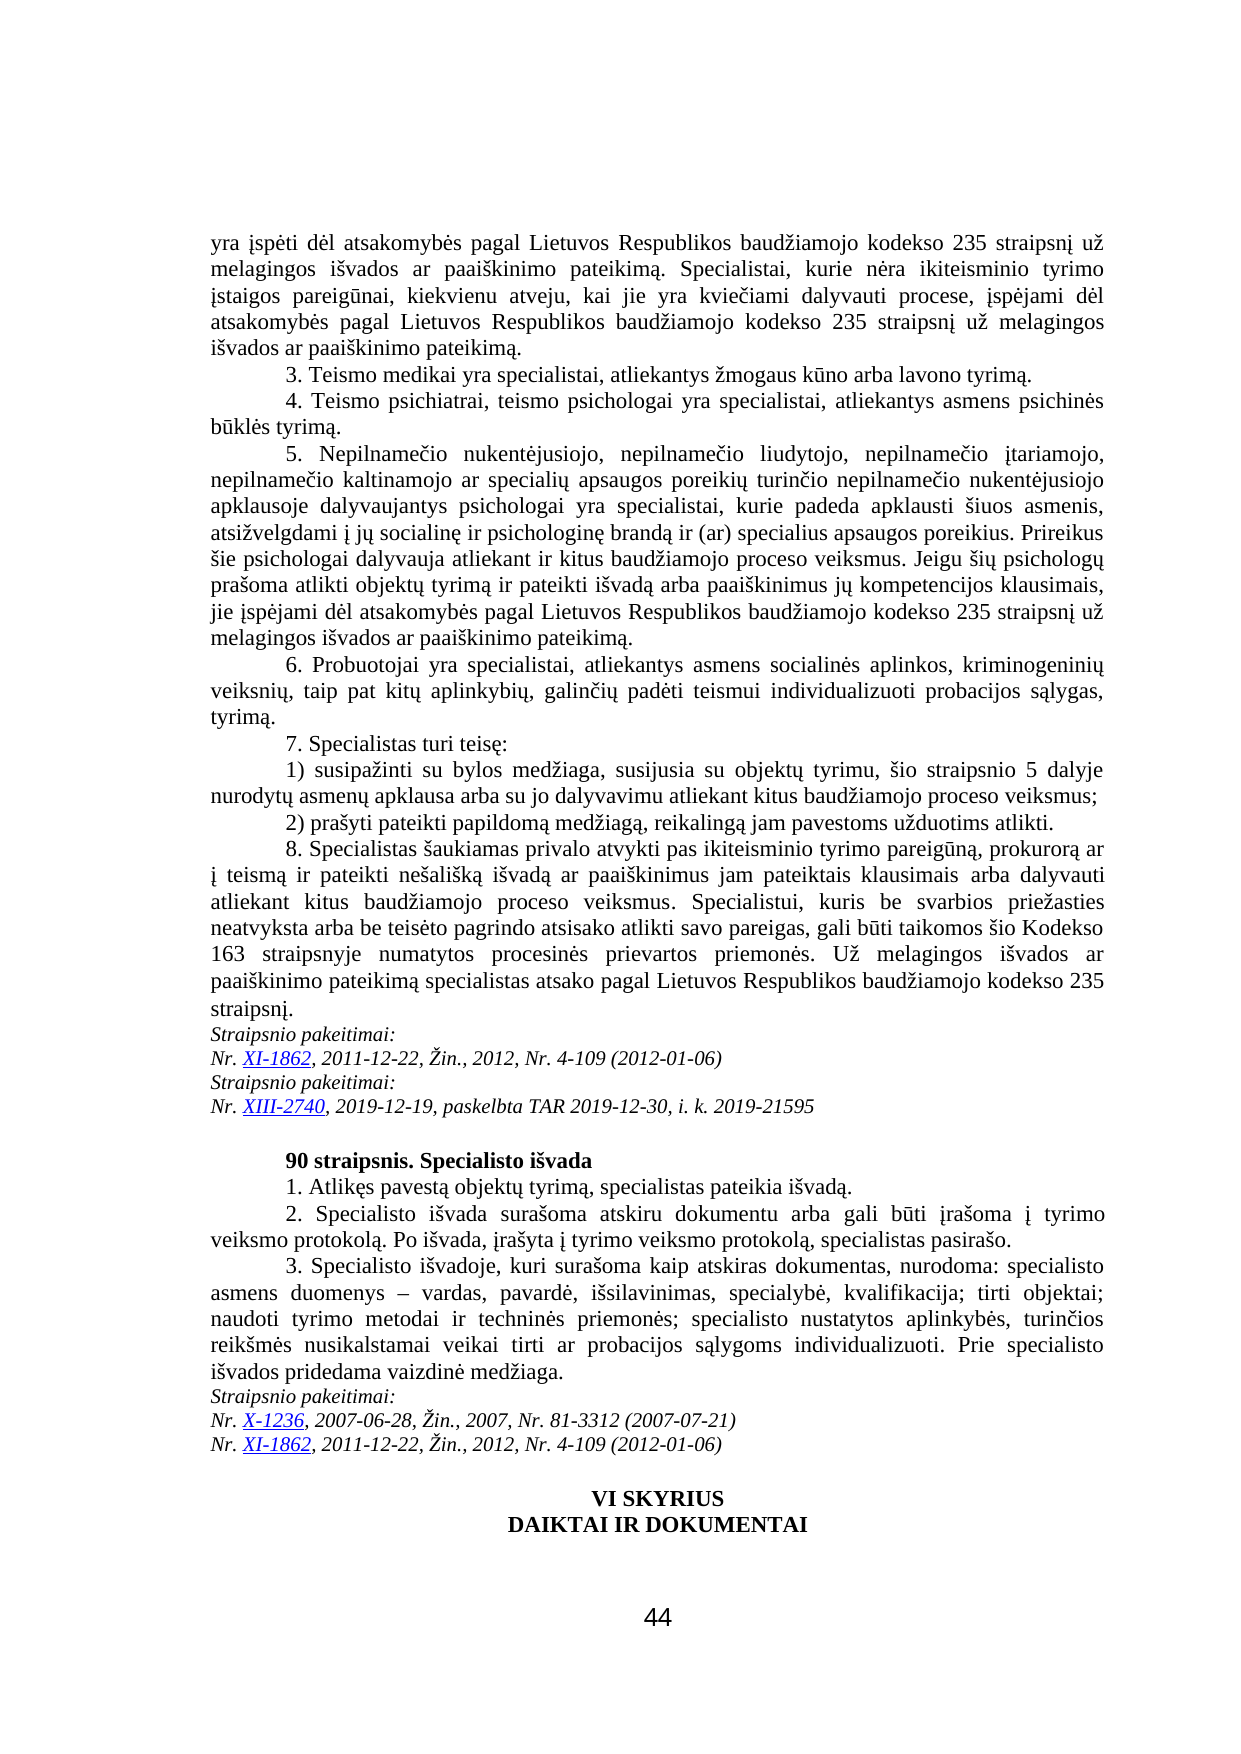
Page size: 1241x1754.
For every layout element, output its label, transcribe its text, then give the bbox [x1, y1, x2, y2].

text 1. Atlikęs pavestą objektų tyrimą, specialistas pateikia išvadą. [210, 1173, 1105, 1200]
text Straipsnio pakeitimai: [210, 1384, 1105, 1408]
text 7. Specialistas turi teisę: [210, 730, 1105, 756]
text 2. Specialisto išvada surašoma atskiru dokumentu arba gali būti įrašoma į tyrimo veiksmo protokolą. Po išvada, įrašyta į tyrimo veiksmo protokolą, specialistas pasirašo. [210, 1200, 1105, 1252]
text 8. Specialistas šaukiamas privalo atvykti pas ikiteisminio tyrimo pareigūną, prokurorą ar į teismą ir pateikti nešališką išvadą ar paaiškinimus jam pateiktais klausimais arba dalyvauti atliekant kitus baudžiamojo proceso veiksmus. Specialistui, kuris be svarbios priežasties neatvyksta arba be teisėto pagrindo atsisako atlikti savo pareigas, gali būti taikomos šio Kodekso 163 straipsnyje numatytos procesinės prievartos priemonės. Už melagingos išvados ar paaiškinimo pateikimą specialistas atsako pagal Lietuvos Respublikos baudžiamojo kodekso 235 straipsnį. [210, 835, 1105, 1022]
text 1) susipažinti su bylos medžiaga, susijusia su objektų tyrimu, šio straipsnio 5 dalyje nurodytų asmenų apklausa arba su jo dalyvavimu atliekant kitus baudžiamojo proceso veiksmus; [210, 756, 1105, 809]
text Straipsnio pakeitimai: [210, 1070, 1105, 1094]
text 3. Teismo medikai yra specialistai, atliekantys žmogaus kūno arba lavono tyrimą. [210, 361, 1105, 387]
text Nr. X-1236, 2007-06-28, Žin., 2007, Nr. 81-3312 (2007-07-21) [210, 1408, 1105, 1432]
text 3. Specialisto išvadoje, kuri surašoma kaip atskiras dokumentas, nurodoma: specialisto asmens duomenys – vardas, pavardė, išsilavinimas, specialybė, kvalifikacija; tirti objektai; naudoti tyrimo metodai ir techninės priemonės; specialisto nustatytos aplinkybės, turinčios reikšmės nusikalstamai veikai tirti ar probacijos sąlygoms individualizuoti. Prie specialisto išvados pridedama vaizdinė medžiaga. [210, 1252, 1105, 1384]
text Nr. XI-1862, 2011-12-22, Žin., 2012, Nr. 4-109 (2012-01-06) [210, 1046, 1105, 1070]
text Daiktai ir dokumentai [210, 1511, 1105, 1538]
text 90 straipsnis. Specialisto išvada [210, 1147, 1105, 1173]
text 5. Nepilnamečio nukentėjusiojo, nepilnamečio liudytojo, nepilnamečio įtariamojo, nepilnamečio kaltinamojo ar specialių apsaugos poreikių turinčio nepilnamečio nukentėjusiojo apklausoje dalyvaujantys psichologai yra specialistai, kurie padeda apklausti šiuos asmenis, atsižvelgdami į jų socialinę ir psichologinę brandą ir (ar) specialius apsaugos poreikius. Prireikus šie psichologai dalyvauja atliekant ir kitus baudžiamojo proceso veiksmus. Jeigu šių psichologų prašoma atlikti objektų tyrimą ir pateikti išvadą arba paaiškinimus jų kompetencijos klausimais, jie įspėjami dėl atsakomybės pagal Lietuvos Respublikos baudžiamojo kodekso 235 straipsnį už melagingos išvados ar paaiškinimo pateikimą. [210, 440, 1105, 651]
subtitle VI skyrius [210, 1485, 1105, 1511]
text Nr. XIII-2740, 2019-12-19, paskelbta TAR 2019-12-30, i. k. 2019-21595 [210, 1094, 1105, 1118]
text yra įspėti dėl atsakomybės pagal Lietuvos Respublikos baudžiamojo kodekso 235 straipsnį už melagingos išvados ar paaiškinimo pateikimą. Specialistai, kurie nėra ikiteisminio tyrimo įstaigos pareigūnai, kiekvienu atveju, kai jie yra kviečiami dalyvauti procese, įspėjami dėl atsakomybės pagal Lietuvos Respublikos baudžiamojo kodekso 235 straipsnį už melagingos išvados ar paaiškinimo pateikimą. [210, 229, 1105, 361]
text 2) prašyti pateikti papildomą medžiagą, reikalingą jam pavestoms užduotims atlikti. [210, 809, 1105, 835]
text 6. Probuotojai yra specialistai, atliekantys asmens socialinės aplinkos, kriminogeninių veiksnių, taip pat kitų aplinkybių, galinčių padėti teismui individualizuoti probacijos sąlygas, tyrimą. [210, 651, 1105, 730]
text 4. Teismo psichiatrai, teismo psichologai yra specialistai, atliekantys asmens psichinės būklės tyrimą. [210, 387, 1105, 440]
text Straipsnio pakeitimai: [210, 1022, 1105, 1046]
text Nr. XI-1862, 2011-12-22, Žin., 2012, Nr. 4-109 (2012-01-06) [210, 1432, 1105, 1456]
